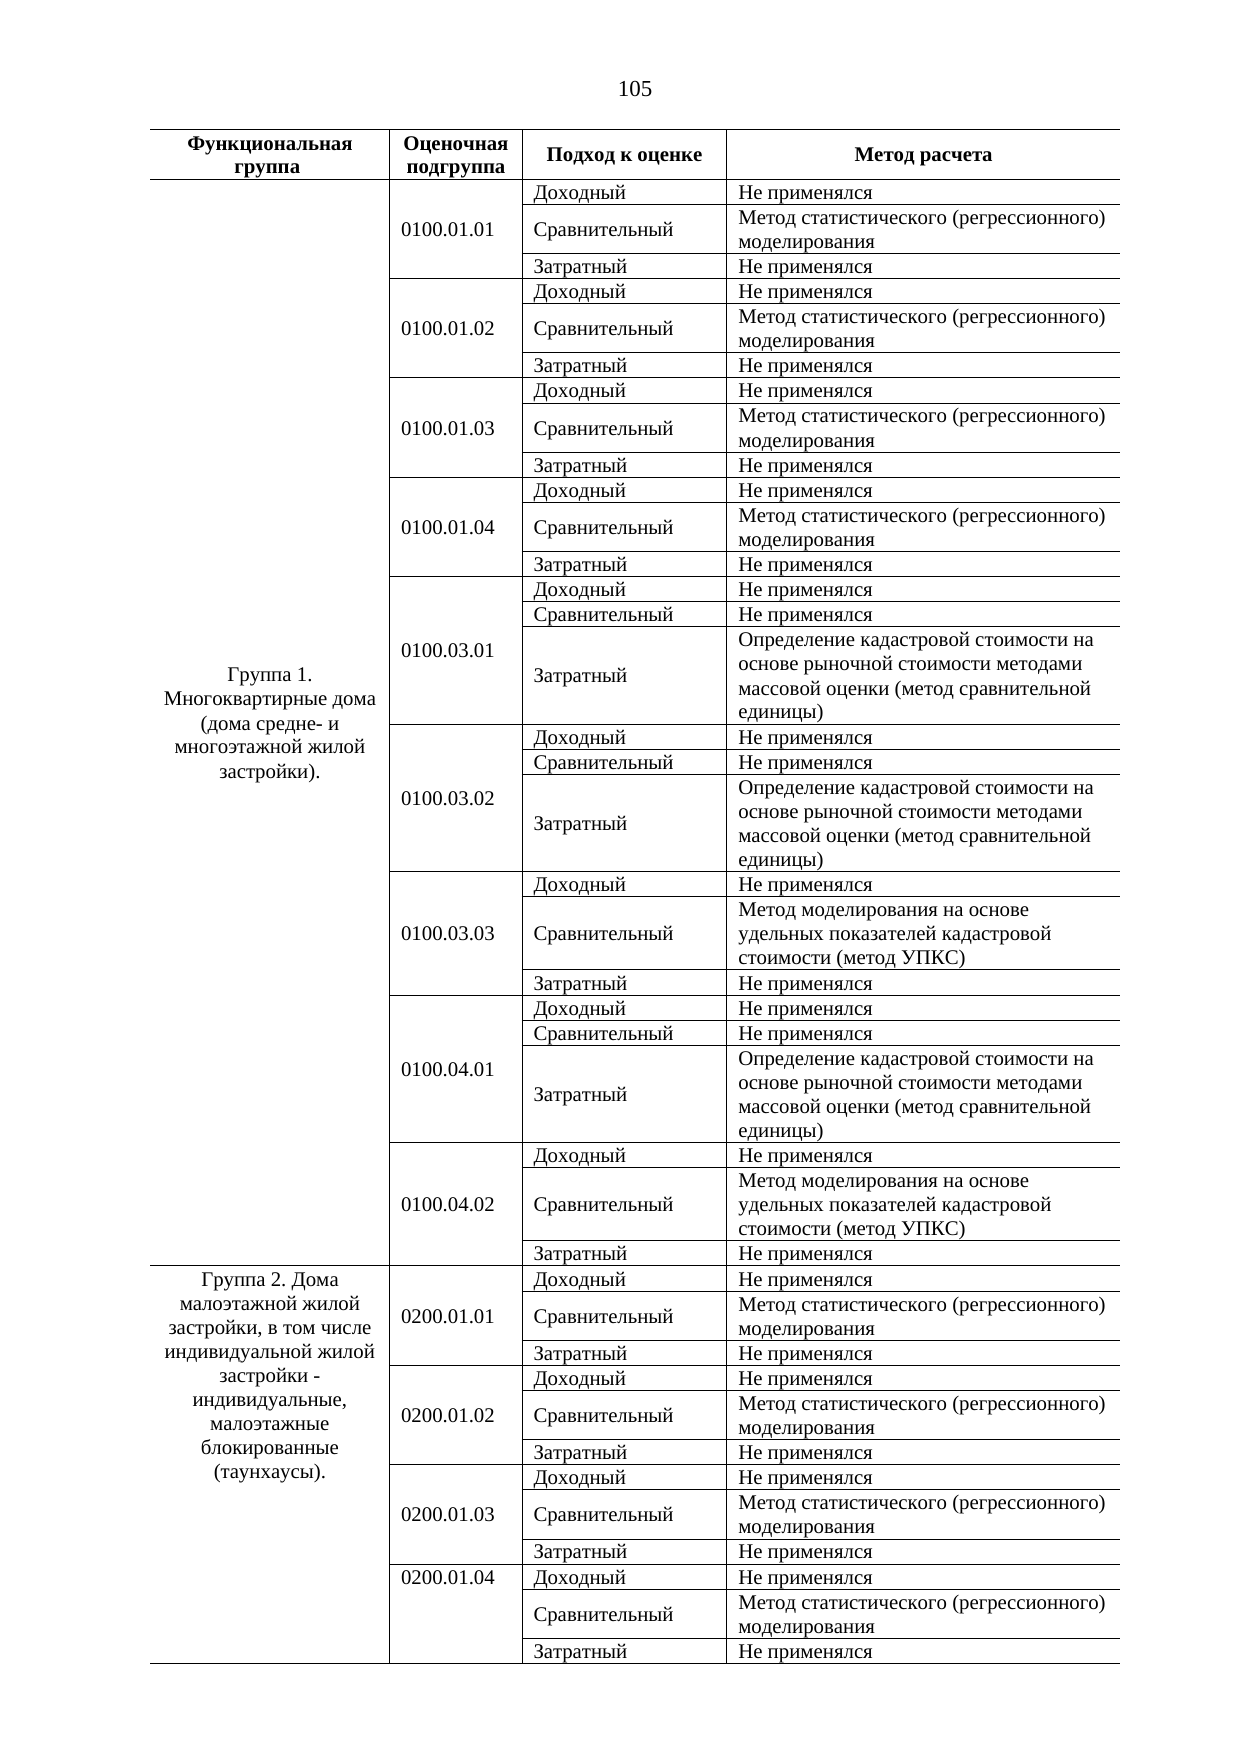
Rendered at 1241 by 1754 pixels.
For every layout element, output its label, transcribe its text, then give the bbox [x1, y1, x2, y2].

table_cell Не применялся [727, 1540, 1120, 1563]
table_cell 0100.03.02 [390, 725, 522, 871]
table_cell Сравнительный [523, 1490, 726, 1538]
table_cell Метод статистического (регрессионного) моделирования [727, 404, 1120, 452]
table_cell Не применялся [727, 1266, 1120, 1291]
table_cell Сравнительный [523, 1292, 726, 1340]
table_cell 0100.01.03 [390, 378, 522, 477]
table_cell Доходный [523, 725, 726, 749]
table_cell Группа 1. Многоквартирные дома (дома средне- и многоэтажной жилой застройки). [150, 180, 389, 1265]
table_cell Доходный [523, 279, 726, 303]
table_cell Определение кадастровой стоимости на основе рыночной стоимости методами массовой оценки (метод сравнительной единицы) [727, 627, 1120, 723]
table_cell Не применялся [727, 552, 1120, 576]
table_header Подход к оценке [523, 130, 726, 178]
table_cell Метод статистического (регрессионного) моделирования [727, 1391, 1120, 1439]
table_cell Метод статистического (регрессионного) моделирования [727, 304, 1120, 352]
table_cell Затратный [523, 453, 726, 477]
table_cell Доходный [523, 1366, 726, 1390]
table_cell 0100.01.04 [390, 478, 522, 576]
table_cell Сравнительный [523, 304, 726, 352]
table_cell Группа 2. Дома малоэтажной жилой застройки, в том числе индивидуальной жилой застройки - индивидуальные, малоэтажные блокированные (таунхаусы). [150, 1266, 389, 1663]
table_cell Не применялся [727, 1565, 1120, 1589]
table_cell Метод статистического (регрессионного) моделирования [727, 503, 1120, 551]
table_cell Сравнительный [523, 503, 726, 551]
table_cell Затратный [523, 627, 726, 723]
table_cell Затратный [523, 1241, 726, 1265]
table_cell Метод статистического (регрессионного) моделирования [727, 1490, 1120, 1538]
table_cell Доходный [523, 872, 726, 896]
table_cell Не применялся [727, 254, 1120, 278]
table_cell Доходный [523, 1266, 726, 1291]
table_header Оценочная подгруппа [390, 130, 522, 178]
table_cell 0100.01.02 [390, 279, 522, 377]
table_cell Не применялся [727, 725, 1120, 749]
table_cell Не применялся [727, 1639, 1120, 1663]
table_cell Не применялся [727, 970, 1120, 994]
table_header Метод расчета [727, 130, 1120, 178]
table_cell Затратный [523, 552, 726, 576]
table_cell Не применялся [727, 1465, 1120, 1489]
table_cell Затратный [523, 1440, 726, 1464]
table_cell Не применялся [727, 577, 1120, 601]
table_cell Доходный [523, 1565, 726, 1589]
table_cell Доходный [523, 478, 726, 502]
table_cell Затратный [523, 1639, 726, 1663]
table_cell Затратный [523, 1046, 726, 1142]
table_cell 0100.03.03 [390, 872, 522, 994]
table_cell Не применялся [727, 180, 1120, 204]
table_cell Доходный [523, 996, 726, 1019]
table_cell Метод статистического (регрессионного) моделирования [727, 1590, 1120, 1638]
table_cell Затратный [523, 1341, 726, 1365]
table_cell Не применялся [727, 1241, 1120, 1265]
table_cell Доходный [523, 378, 726, 402]
table_header Функциональная группа [150, 130, 389, 178]
table_cell 0100.04.01 [390, 996, 522, 1142]
table_cell Не применялся [727, 353, 1120, 377]
table_cell Сравнительный [523, 897, 726, 969]
table_cell Сравнительный [523, 750, 726, 774]
table_cell 0100.04.02 [390, 1143, 522, 1265]
table_cell 0200.01.01 [390, 1266, 522, 1365]
table_cell 0200.01.02 [390, 1366, 522, 1464]
table_cell Сравнительный [523, 404, 726, 452]
table_cell Определение кадастровой стоимости на основе рыночной стоимости методами массовой оценки (метод сравнительной единицы) [727, 1046, 1120, 1142]
table_cell Метод моделирования на основе удельных показателей кадастровой стоимости (метод УПКС) [727, 1168, 1120, 1240]
table_cell Сравнительный [523, 1391, 726, 1439]
table_cell Не применялся [727, 378, 1120, 402]
table_cell Не применялся [727, 1440, 1120, 1464]
table_cell Не применялся [727, 872, 1120, 896]
table_cell 0200.01.04 [390, 1565, 522, 1663]
table_cell Затратный [523, 1540, 726, 1563]
table_cell Доходный [523, 180, 726, 204]
table_cell Доходный [523, 1143, 726, 1167]
table_cell Определение кадастровой стоимости на основе рыночной стоимости методами массовой оценки (метод сравнительной единицы) [727, 775, 1120, 871]
table_cell 0100.03.01 [390, 577, 522, 723]
table_cell Затратный [523, 775, 726, 871]
table_cell Метод статистического (регрессионного) моделирования [727, 205, 1120, 253]
table_cell 0100.01.01 [390, 180, 522, 278]
table_cell Не применялся [727, 1366, 1120, 1390]
table_cell Не применялся [727, 1341, 1120, 1365]
table_cell Не применялся [727, 602, 1120, 626]
table_cell Не применялся [727, 279, 1120, 303]
table_cell Сравнительный [523, 1021, 726, 1045]
table_cell Доходный [523, 1465, 726, 1489]
table_cell Не применялся [727, 996, 1120, 1019]
table_cell Сравнительный [523, 1590, 726, 1638]
table_cell Не применялся [727, 750, 1120, 774]
table_cell Затратный [523, 254, 726, 278]
table_cell Не применялся [727, 1021, 1120, 1045]
table_cell Не применялся [727, 453, 1120, 477]
table_cell Сравнительный [523, 602, 726, 626]
table_cell 0200.01.03 [390, 1465, 522, 1563]
table_cell Доходный [523, 577, 726, 601]
table_cell Затратный [523, 970, 726, 994]
table_cell Метод моделирования на основе удельных показателей кадастровой стоимости (метод УПКС) [727, 897, 1120, 969]
table_cell Не применялся [727, 1143, 1120, 1167]
table_cell Метод статистического (регрессионного) моделирования [727, 1292, 1120, 1340]
table_cell Затратный [523, 353, 726, 377]
table_cell Сравнительный [523, 1168, 726, 1240]
table_cell Сравнительный [523, 205, 726, 253]
table_cell Не применялся [727, 478, 1120, 502]
